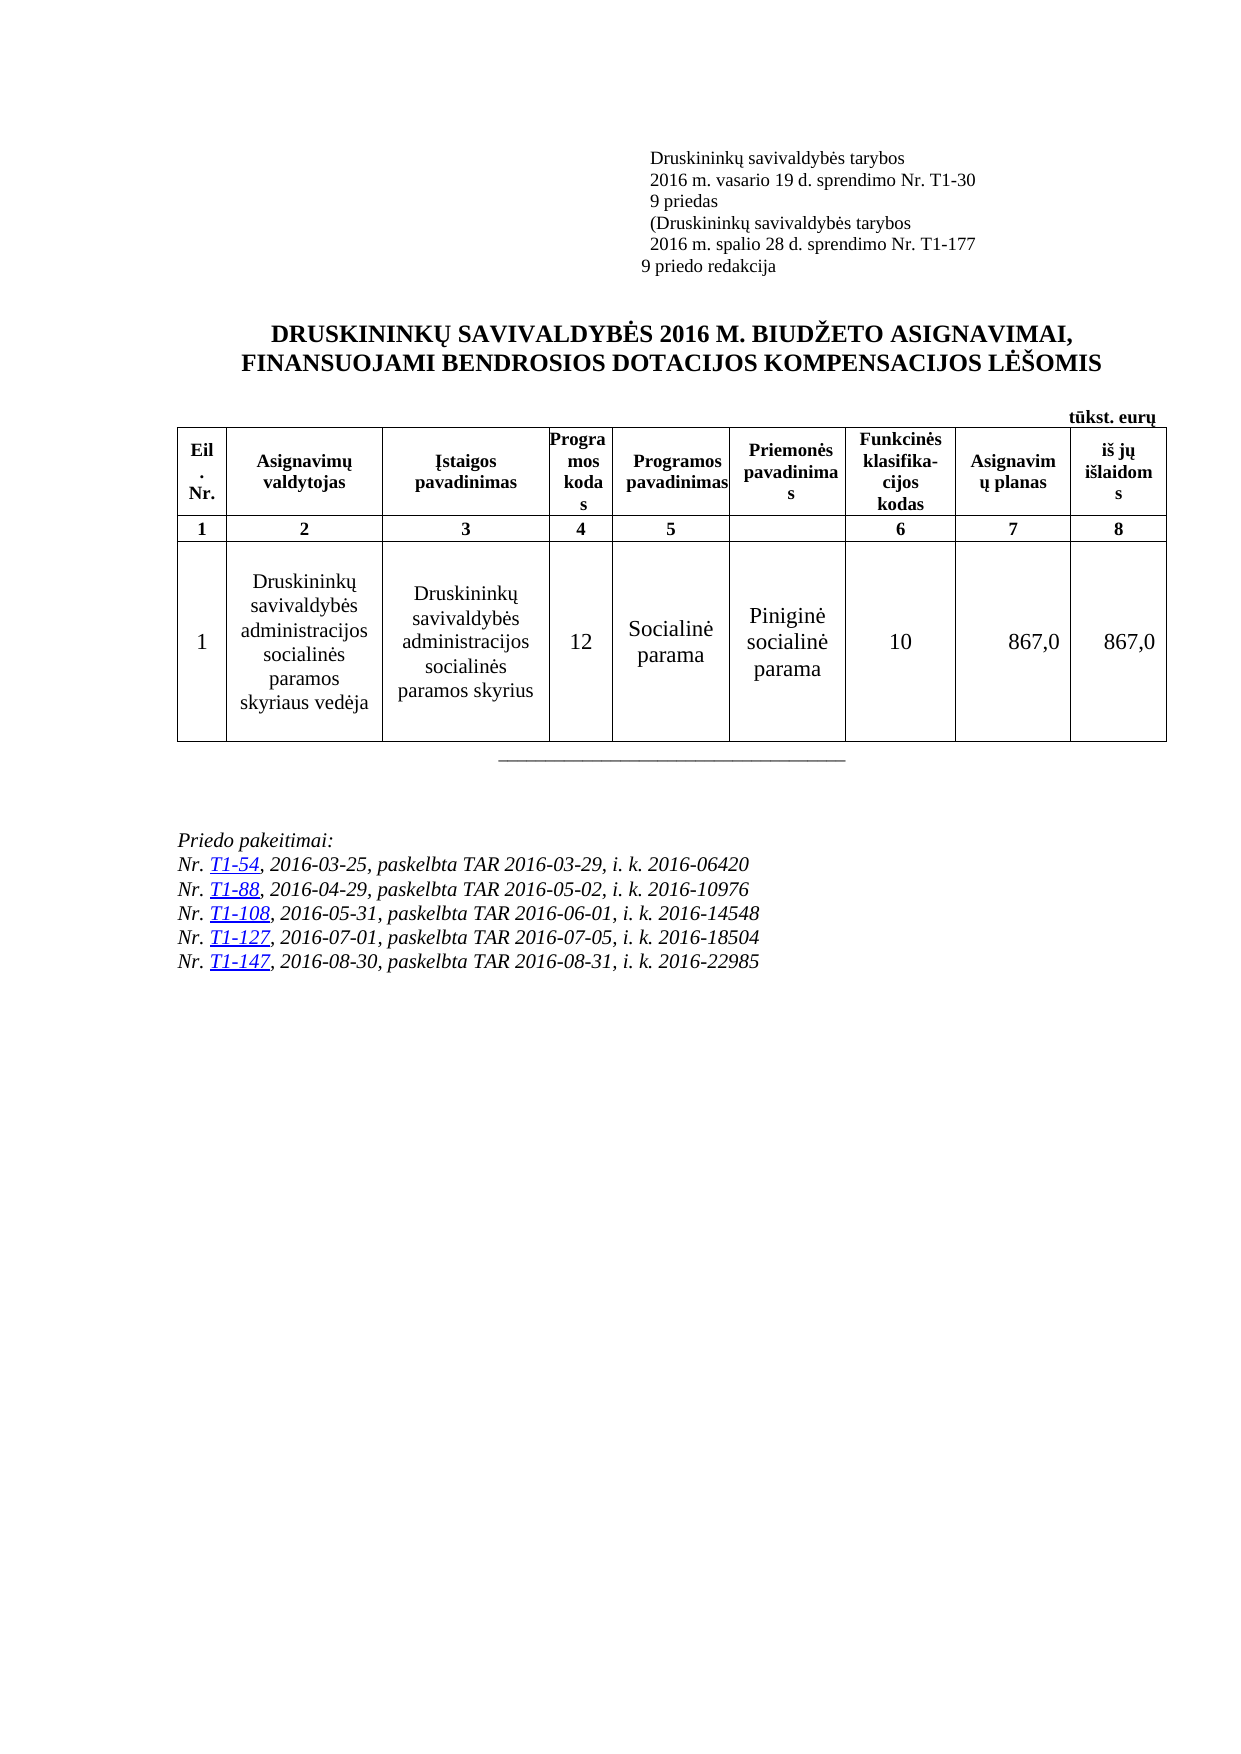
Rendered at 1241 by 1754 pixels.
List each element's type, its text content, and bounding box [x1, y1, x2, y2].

table_cell 1 [178, 542, 226, 741]
text Nr. T1-147, 2016-08-30, paskelbta TAR 2016-08-31, i. k. 2016-22985 [177, 949, 1166, 973]
table_cell Piniginė socialinė parama [730, 542, 845, 741]
text Nr. T1-108, 2016-05-31, paskelbta TAR 2016-06-01, i. k. 2016-14548 [177, 901, 1166, 924]
table_cell Druskininkų savivaldybės administracijos socialinės paramos skyriaus vedėja [227, 542, 382, 741]
table_cell 12 [550, 542, 612, 741]
text 2016 m. vasario 19 d. sprendimo Nr. T1-30 [177, 168, 1166, 190]
text tūkst. eurų [177, 406, 1156, 427]
table_cell 5 [613, 516, 729, 541]
table_cell 7 [956, 516, 1070, 541]
table_header Funkcinės klasifika-cijos kodas [846, 428, 955, 514]
table_header Programos pavadinimas [613, 428, 729, 514]
text (Druskininkų savivaldybės tarybos [177, 212, 1166, 233]
text Druskininkų savivaldybės tarybos [365, 147, 1166, 168]
text Priedo pakeitimai: [177, 828, 1166, 852]
text Nr. T1-127, 2016-07-01, paskelbta TAR 2016-07-05, i. k. 2016-18504 [177, 924, 1166, 949]
table_header iš jų išlaidoms [1071, 428, 1166, 514]
table_cell 4 [550, 516, 612, 541]
table_cell 3 [383, 516, 549, 541]
table_header Asignavimų valdytojas [227, 428, 382, 514]
table_header Eil. Nr. [178, 428, 226, 514]
table_cell 2 [227, 516, 382, 541]
table_cell Socialinė parama [613, 542, 729, 741]
table_header Asignavimų planas [956, 428, 1070, 514]
table_cell 867,0 [956, 542, 1070, 741]
table_cell 10 [846, 542, 955, 741]
text Nr. T1-54, 2016-03-25, paskelbta TAR 2016-03-29, i. k. 2016-06420 [177, 852, 1166, 876]
table_cell 867,0 [1071, 542, 1166, 741]
text DRUSKININKŲ SAVIVALDYBĖS 2016 M. BIUDŽETO ASIGNAVIMAI, FINANSUOJAMI BENDROSIOS DOTACIJOS KOMPENSACIJOS LĖŠOMIS [177, 319, 1166, 377]
table_cell 8 [1071, 516, 1166, 541]
table_header Įstaigos pavadinimas [383, 428, 549, 514]
table_cell 1 [178, 516, 226, 541]
table_header Progra mos kodas [550, 428, 612, 514]
text 2016 m. spalio 28 d. sprendimo Nr. T1-177 [177, 233, 1166, 255]
table_cell Druskininkų savivaldybės administracijos socialinės paramos skyrius [383, 542, 549, 741]
text Nr. T1-88, 2016-04-29, paskelbta TAR 2016-05-02, i. k. 2016-10976 [177, 876, 1166, 901]
table_header Priemonės pavadinimas [730, 428, 845, 514]
text 9 priedas [177, 190, 1166, 212]
text 9 priedo redakcija [177, 255, 1166, 276]
table_cell 6 [846, 516, 955, 541]
table_cell [730, 516, 845, 541]
text _____________________________________ [177, 742, 1166, 764]
